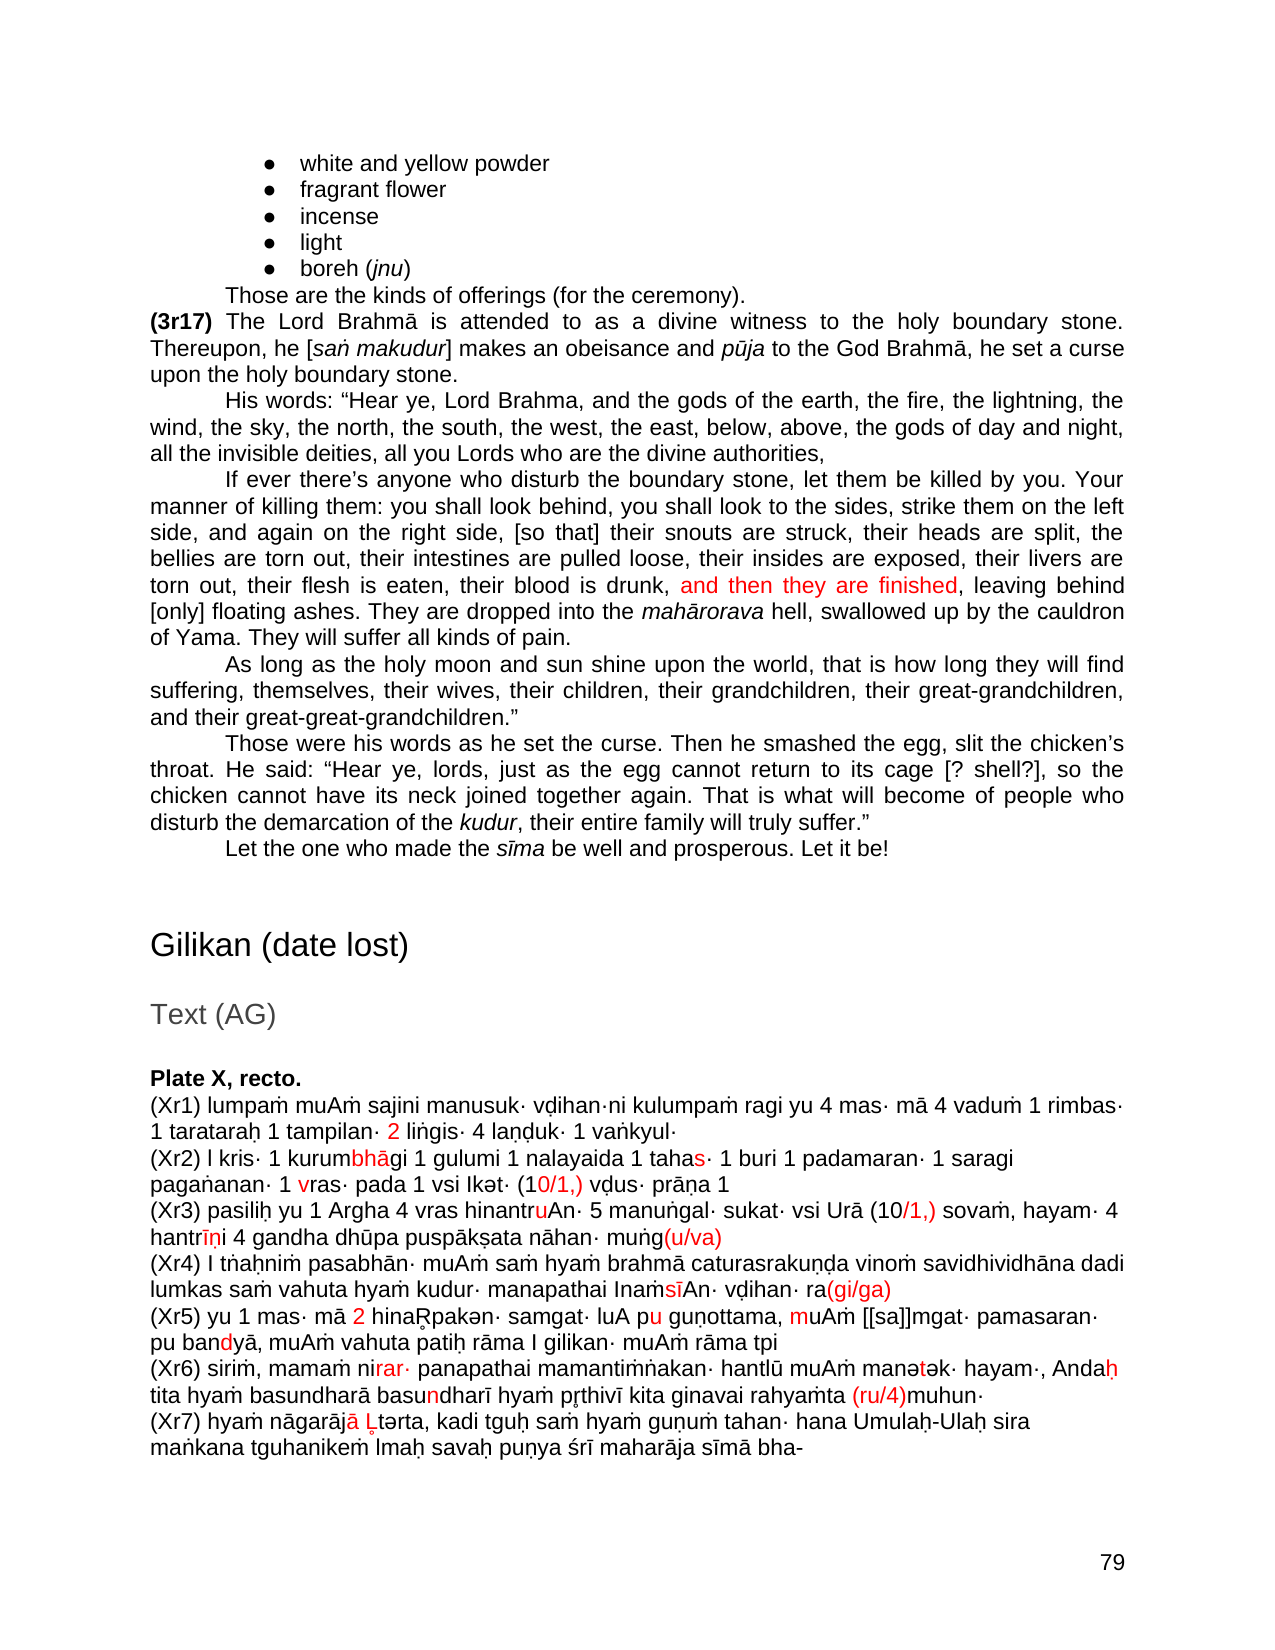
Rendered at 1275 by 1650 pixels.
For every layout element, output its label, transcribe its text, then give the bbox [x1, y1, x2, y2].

text Those are the kinds of offerings (for the ceremony). [150, 282, 1125, 308]
text (3r17) The Lord Brahmā is attended to as a divine witness to the holy boundary stone. Thereupon, he [saṅ makudur] makes an obeisance and pūja to the God Brahmā, he set a curse upon the holy boundary stone. [150, 308, 1125, 387]
subtitle Text (AG) [150, 997, 1125, 1031]
text (Xr7) hyaṁ nāgarājā L̥tǝrta, kadi tguḥ saṁ hyaṁ guṇuṁ tahan· hana Umulaḥ-Ulaḥ sira maṅkana tguhanikeṁ lmaḥ savaḥ puṇya śrī maharāja sīmā bha- [150, 1408, 1125, 1461]
text Plate X, recto. [150, 1065, 1125, 1092]
list fragrant flower [262, 176, 1125, 203]
text As long as the holy moon and sun shine upon the world, that is how long they will find suffering, themselves, their wives, their children, their grandchildren, their great-grandchildren, and their great-great-grandchildren.” [150, 651, 1125, 730]
text (Xr6) siriṁ, mamaṁ nirar· panapathai mamantiṁṅakan· hantlū muAṁ manǝtǝk· hayam·‚ Andaḥ tita hyaṁ basundharā basundharī hyaṁ pr̥thivī kita ginavai rahyaṁta (ru/4)muhun· [150, 1355, 1125, 1408]
text (Xr3) pasiliḥ yu 1 Argha 4 vras hinantruAn· 5 manuṅgal· sukat· vsi Urā (10/1,) sovaṁ, hayam· 4 hantrīṇi 4 gandha dhūpa puspākṣata nāhan· muṅg(u/va) [150, 1197, 1125, 1250]
text (Xr1) lumpaṁ muAṁ sajini manusuk· vḍihan·ni kulumpaṁ ragi yu 4 mas· mā 4 vaduṁ 1 rimbas· 1 tarataraḥ 1 tampilan· 2 liṅgis· 4 laṇḍuk· 1 vaṅkyul· [150, 1092, 1125, 1144]
list light [262, 229, 1125, 255]
subtitle Gilikan (date lost) [150, 925, 1125, 964]
text (Xr4) I tṅaḥniṁ pasabhān· muAṁ saṁ hyaṁ brahmā caturasrakuṇḍa vinoṁ savidhividhāna dadi lumkas saṁ vahuta hyaṁ kudur· manapathai InaṁsīAn· vḍihan· ra(gi/ga) [150, 1250, 1125, 1303]
list white and yellow powder [262, 150, 1125, 176]
list incense [262, 203, 1125, 229]
text His words: “Hear ye, Lord Brahma, and the gods of the earth, the fire, the lightning, the wind, the sky, the north, the south, the west, the east, below, above, the gods of day and night, all the invisible deities, all you Lords who are the divine authorities, [150, 387, 1125, 466]
text (Xr5) yu 1 mas· mā 2 hinaR̥pakǝn· samgat· luA pu guṇottama, muAṁ [[sa]]mgat· pamasaran· pu bandyā‚ muAṁ vahuta patiḥ rāma I gilikan· muAṁ rāma tpi [150, 1303, 1125, 1355]
list boreh (jnu) [262, 255, 1125, 282]
text (Xr2) l kris· 1 kurumbhāgi 1 gulumi 1 nalayaida 1 tahas· 1 buri 1 padamaran· 1 saragi pagaṅanan· 1 vras· pada 1 vsi Ikǝt· (10/1,) vḍus· prāṇa 1 [150, 1144, 1125, 1197]
text Those were his words as he set the curse. Then he smashed the egg, slit the chicken’s throat. He said: “Hear ye, lords, just as the egg cannot return to its cage [? shell?], so the chicken cannot have its neck joined together again. That is what will become of people who disturb the demarcation of the kudur, their entire family will truly suffer.” [150, 730, 1125, 835]
text Let the one who made the sīma be well and prosperous. Let it be! [150, 835, 1125, 862]
text If ever there’s anyone who disturb the boundary stone, let them be killed by you. Your manner of killing them: you shall look behind, you shall look to the sides, strike them on the left side, and again on the right side, [so that] their snouts are struck, their heads are split, the bellies are torn out, their intestines are pulled loose, their insides are exposed, their livers are torn out, their flesh is eaten, their blood is drunk, and then they are finished, leaving behind [only] floating ashes. They are dropped into the mahārorava hell, swallowed up by the cauldron of Yama. They will suffer all kinds of pain. [150, 466, 1125, 651]
